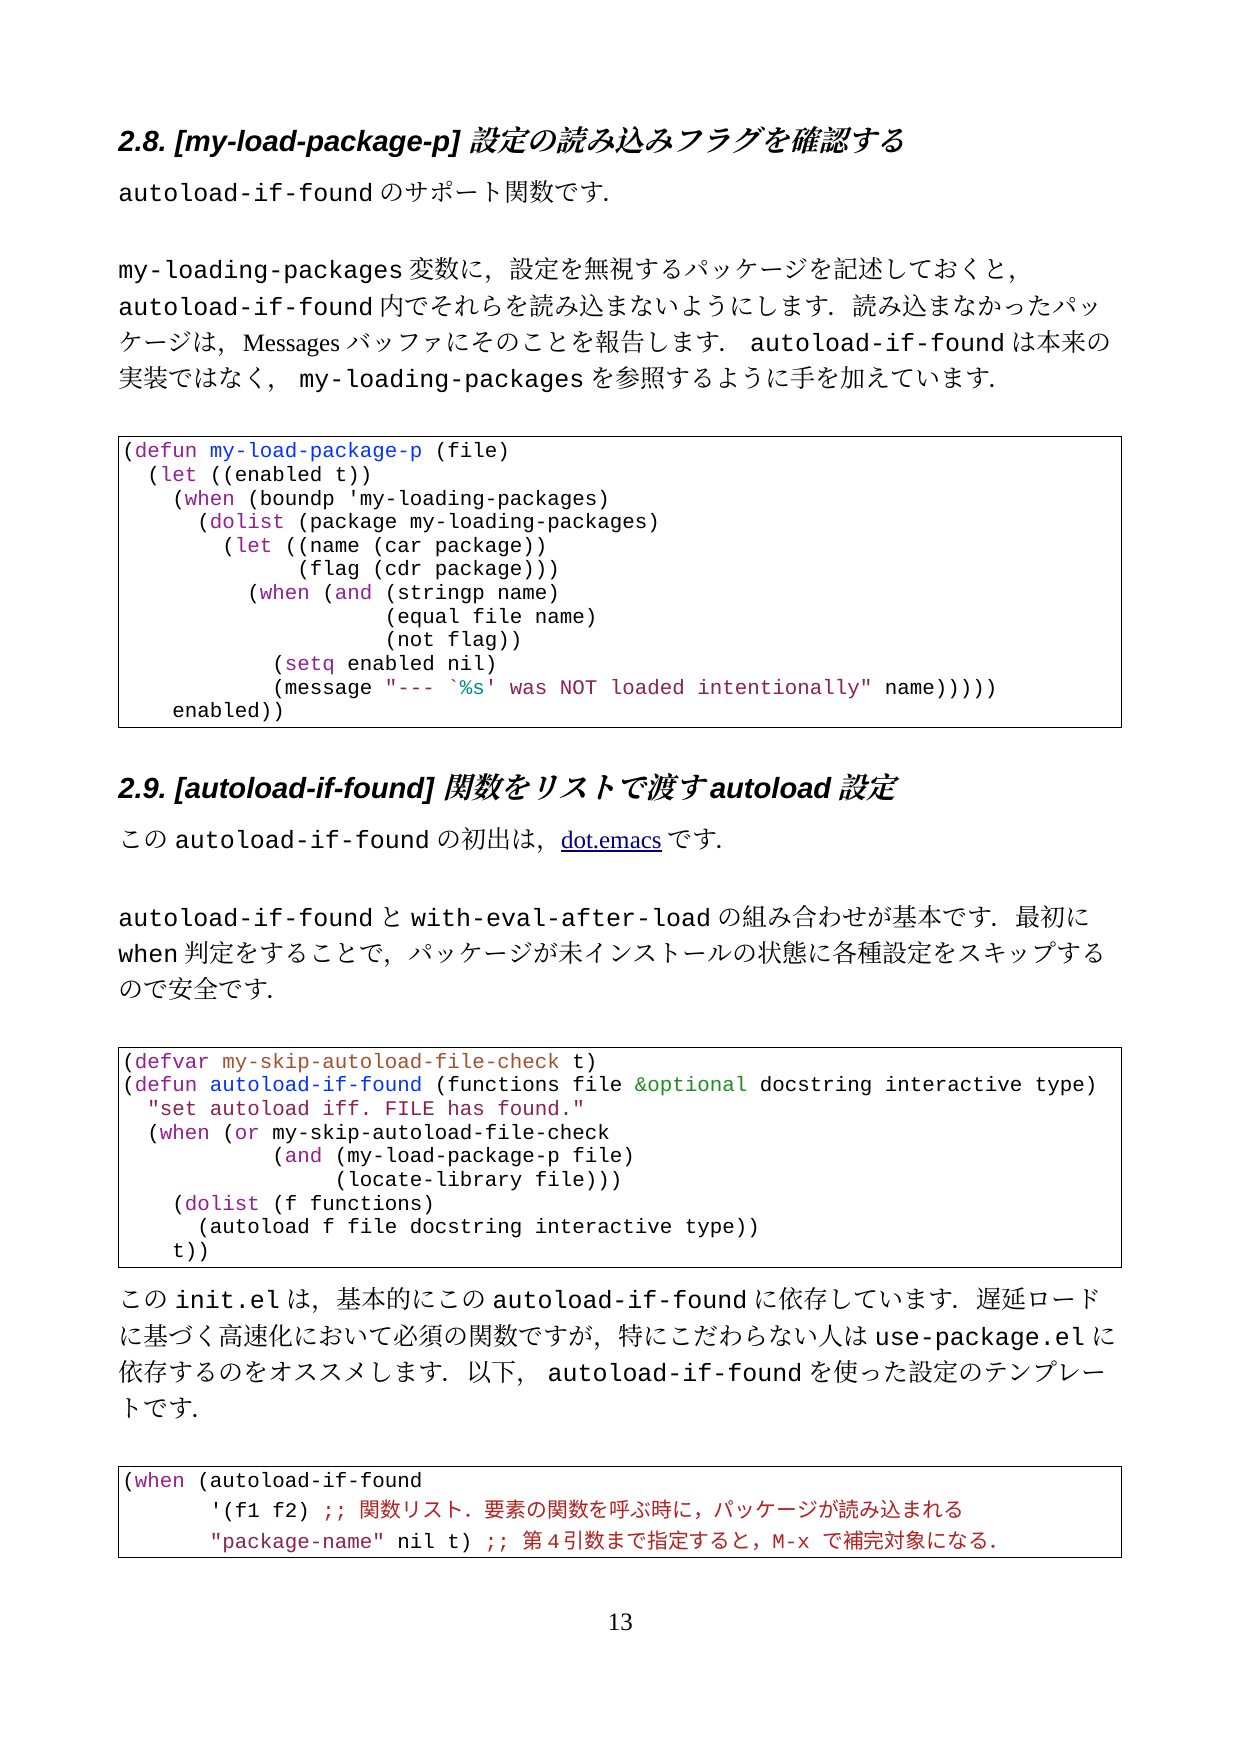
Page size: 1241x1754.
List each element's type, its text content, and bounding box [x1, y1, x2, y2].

text (autoload f file docstring interactive type)) [119, 1212, 1121, 1236]
text (defvar my-skip-autoload-file-check t) [119, 1048, 1121, 1071]
text (dolist (package my-loading-packages) [119, 507, 1121, 531]
text (when (autoload-if-found [119, 1467, 1121, 1489]
text (equal file name) [119, 602, 1121, 625]
text (defun autoload-if-found (functions file &optional docstring interactive type) [119, 1071, 1121, 1094]
text この init.el は，基本的にこの autoload-if-found に依存しています．遅延ロードに基づく高速化において必須の関数ですが，特にこだわらない人は use-package.el に依存するのをオススメします．以下， autoload-if-found を使った設定のテンプレートです． [118, 1280, 1122, 1453]
subtitle [my-load-package-p] 設定の読み込みフラグを確認する [118, 118, 1122, 160]
text (defun my-load-package-p (file) [119, 437, 1121, 460]
text (when (and (stringp name) [119, 578, 1121, 602]
text autoload-if-found と with-eval-after-load の組み合わせが基本です．最初に when 判定をすることで，パッケージが未インストールの状態に各種設定をスキップするので安全です． [118, 897, 1122, 1034]
text "set autoload iff. FILE has found." [119, 1094, 1121, 1118]
text autoload-if-found のサポート関数です． [118, 172, 1122, 237]
text '(f1 f2) ;; 関数リスト．要素の関数を呼ぶ時に，パッケージが読み込まれる [119, 1489, 1121, 1520]
text (message "--- `%s' was NOT loaded intentionally" name))))) [119, 673, 1121, 696]
text my-loading-packages 変数に，設定を無視するパッケージを記述しておくと， autoload-if-found 内でそれらを読み込まないようにします．読み込まなかったパッケージは，Messages バッファにそのことを報告します． autoload-if-found は本来の実装ではなく， my-loading-packages を参照するように手を加えています． [118, 250, 1122, 424]
text enabled)) [119, 696, 1121, 727]
text (flag (cdr package))) [119, 554, 1121, 578]
text t)) [119, 1236, 1121, 1267]
text この autoload-if-found の初出は，dot.emacs です． [118, 820, 1122, 885]
text (dolist (f functions) [119, 1189, 1121, 1212]
text (when (boundp 'my-loading-packages) [119, 483, 1121, 507]
text (not flag)) [119, 625, 1121, 649]
text (when (or my-skip-autoload-file-check [119, 1118, 1121, 1141]
text (setq enabled nil) [119, 649, 1121, 673]
text (and (my-load-package-p file) [119, 1141, 1121, 1165]
subtitle [autoload-if-found] 関数をリストで渡すautoload設定 [118, 765, 1122, 807]
text "package-name" nil t) ;; 第4引数まで指定すると，M-x で補完対象になる． [119, 1520, 1121, 1557]
text (let ((enabled t)) [119, 460, 1121, 483]
text (let ((name (car package)) [119, 531, 1121, 554]
text (locate-library file))) [119, 1165, 1121, 1189]
